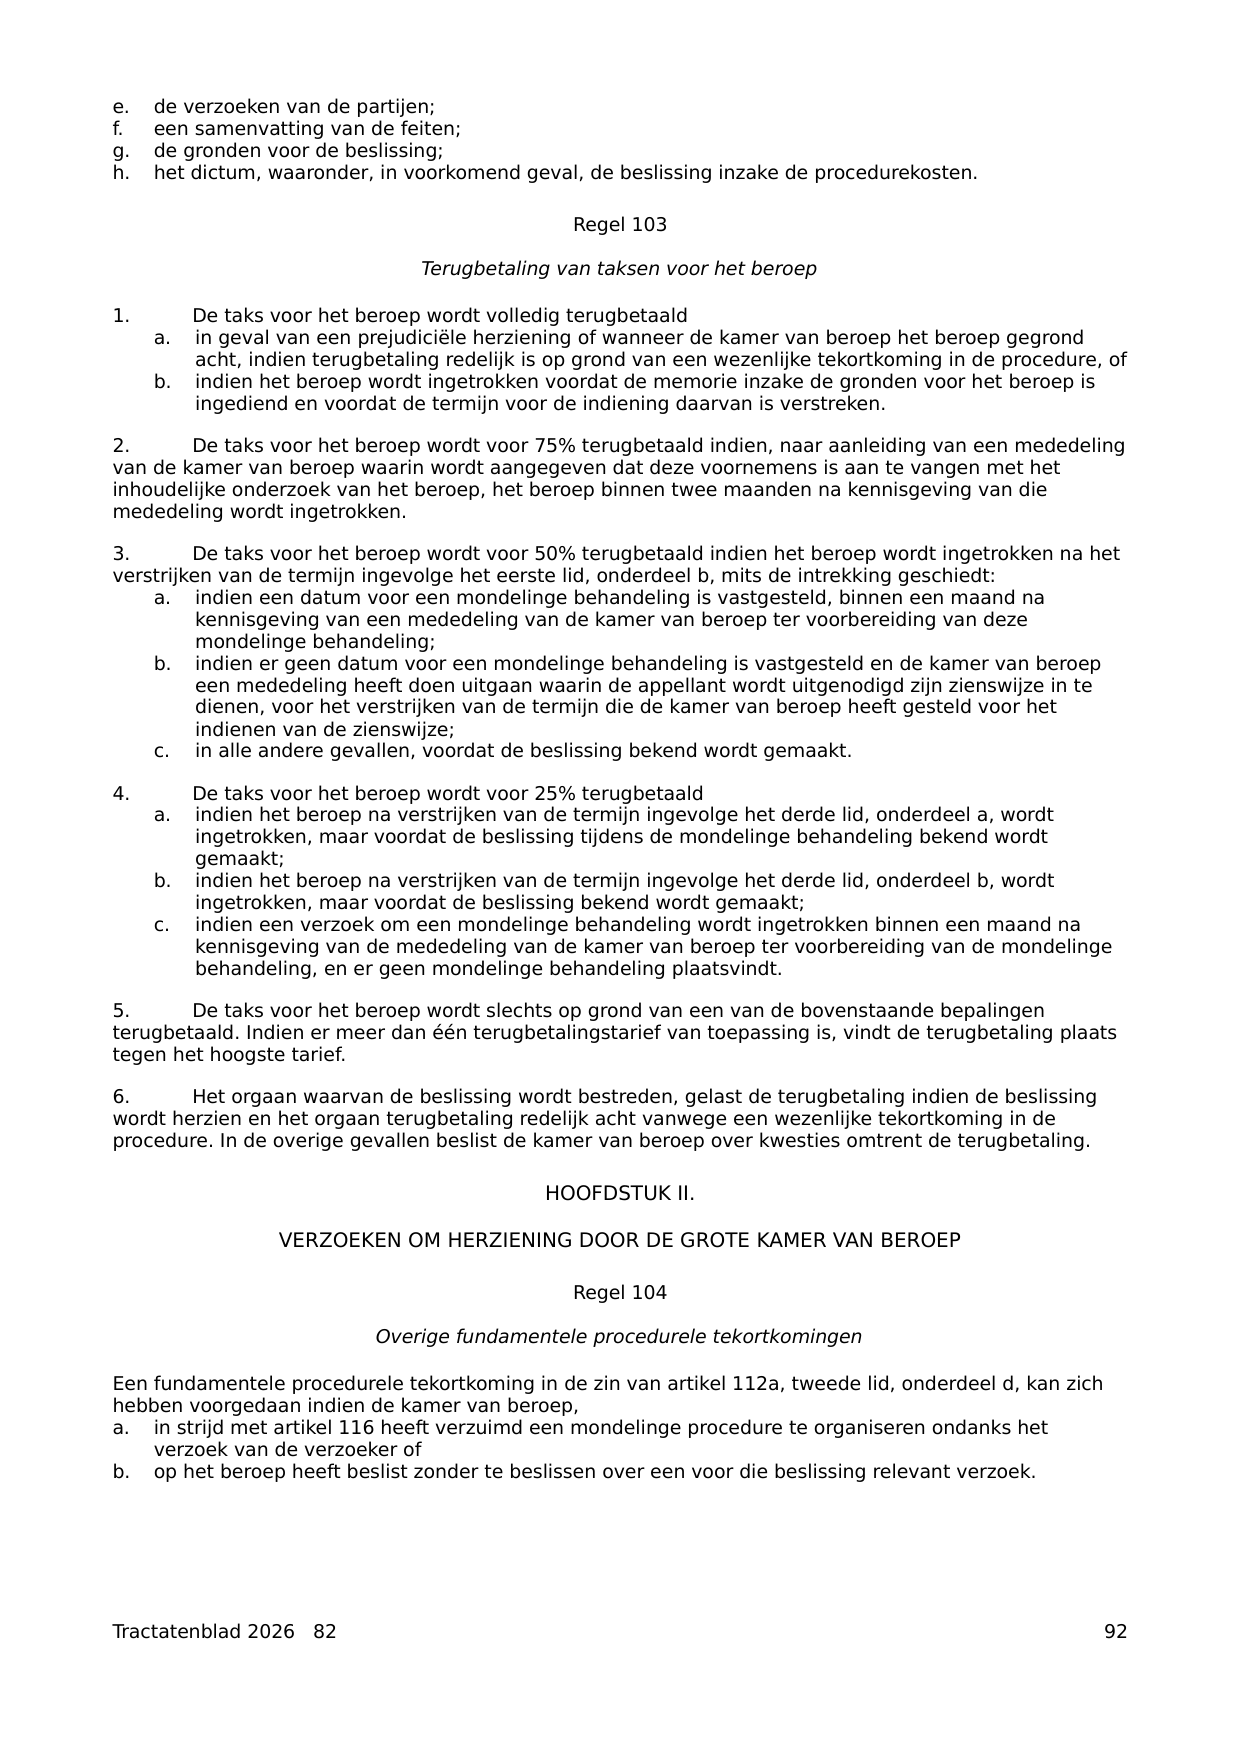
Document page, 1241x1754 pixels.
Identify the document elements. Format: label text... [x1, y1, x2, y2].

text 4. De taks voor het beroep wordt voor 25% terugbetaald [112, 782, 1128, 804]
text 6. Het orgaan waarvan de beslissing wordt bestreden, gelast de terugbetaling indien de beslissing wordt herzien en het orgaan terugbetaling redelijk acht vanwege een wezenlijke tekortkoming in de procedure. In de overige gevallen beslist de kamer van beroep over kwesties omtrent de terugbetaling. [112, 1086, 1128, 1152]
text b. op het beroep heeft beslist zonder te beslissen over een voor die beslissing relevant verzoek. [112, 1461, 1128, 1483]
text 3. De taks voor het beroep wordt voor 50% terugbetaald indien het beroep wordt ingetrokken na het verstrijken van de termijn ingevolge het eerste lid, onderdeel b, mits de intrekking geschiedt: [112, 543, 1128, 587]
text 5. De taks voor het beroep wordt slechts op grond van een van de bovenstaande bepalingen terugbetaald. Indien er meer dan één terugbetalingstarief van toepassing is, vindt de terugbetaling plaats tegen het hoogste tarief. [112, 1000, 1128, 1066]
text f. een samenvatting van de feiten; [112, 118, 1128, 140]
text 1. De taks voor het beroep wordt volledig terugbetaald [112, 305, 1128, 327]
text c. indien een verzoek om een mondelinge behandeling wordt ingetrokken binnen een maand na kennisgeving van de mededeling van de kamer van beroep ter voorbereiding van de mondelinge behandeling, en er geen mondelinge behandeling plaatsvindt. [153, 914, 1128, 980]
text b. indien het beroep na verstrijken van de termijn ingevolge het derde lid, onderdeel b, wordt ingetrokken, maar voordat de beslissing bekend wordt gemaakt; [153, 870, 1128, 914]
text c. in alle andere gevallen, voordat de beslissing bekend wordt gemaakt. [153, 740, 1128, 762]
text a. indien een datum voor een mondelinge behandeling is vastgesteld, binnen een maand na kennisgeving van een mededeling van de kamer van beroep ter voorbereiding van deze mondelinge behandeling; [153, 587, 1128, 652]
text a. in strijd met artikel 116 heeft verzuimd een mondelinge procedure te organiseren ondanks het verzoek van de verzoeker of [112, 1417, 1128, 1461]
text 2. De taks voor het beroep wordt voor 75% terugbetaald indien, naar aanleiding van een mededeling van de kamer van beroep waarin wordt aangegeven dat deze voornemens is aan te vangen met het inhoudelijke onderzoek van het beroep, het beroep binnen twee maanden na kennisgeving van die mededeling wordt ingetrokken. [112, 435, 1128, 523]
text g. de gronden voor de beslissing; [112, 140, 1128, 162]
text b. indien er geen datum voor een mondelinge behandeling is vastgesteld en de kamer van beroep een mededeling heeft doen uitgaan waarin de appellant wordt uitgenodigd zijn zienswijze in te dienen, voor het verstrijken van de termijn die de kamer van beroep heeft gesteld voor het indienen van de zienswijze; [153, 652, 1128, 740]
text Een fundamentele procedurele tekortkoming in de zin van artikel 112a, tweede lid, onderdeel d, kan zich hebben voorgedaan indien de kamer van beroep, [112, 1373, 1128, 1417]
subtitle Regel 104 Overige fundamentele procedurele tekortkomingen [112, 1282, 1128, 1348]
subtitle Regel 103 Terugbetaling van taksen voor het beroep [112, 214, 1128, 280]
text a. in geval van een prejudiciële herziening of wanneer de kamer van beroep het beroep gegrond acht, indien terugbetaling redelijk is op grond van een wezenlijke tekortkoming in de procedure, of [153, 327, 1128, 371]
text b. indien het beroep wordt ingetrokken voordat de memorie inzake de gronden voor het beroep is ingediend en voordat de termijn voor de indiening daarvan is verstreken. [153, 371, 1128, 415]
text h. het dictum, waaronder, in voorkomend geval, de beslissing inzake de procedurekosten. [112, 162, 1128, 184]
subtitle HOOFDSTUK II. VERZOEKEN OM HERZIENING DOOR DE GROTE KAMER VAN BEROEP [112, 1182, 1128, 1252]
text e. de verzoeken van de partijen; [112, 96, 1128, 118]
text a. indien het beroep na verstrijken van de termijn ingevolge het derde lid, onderdeel a, wordt ingetrokken, maar voordat de beslissing tijdens de mondelinge behandeling bekend wordt gemaakt; [153, 804, 1128, 870]
